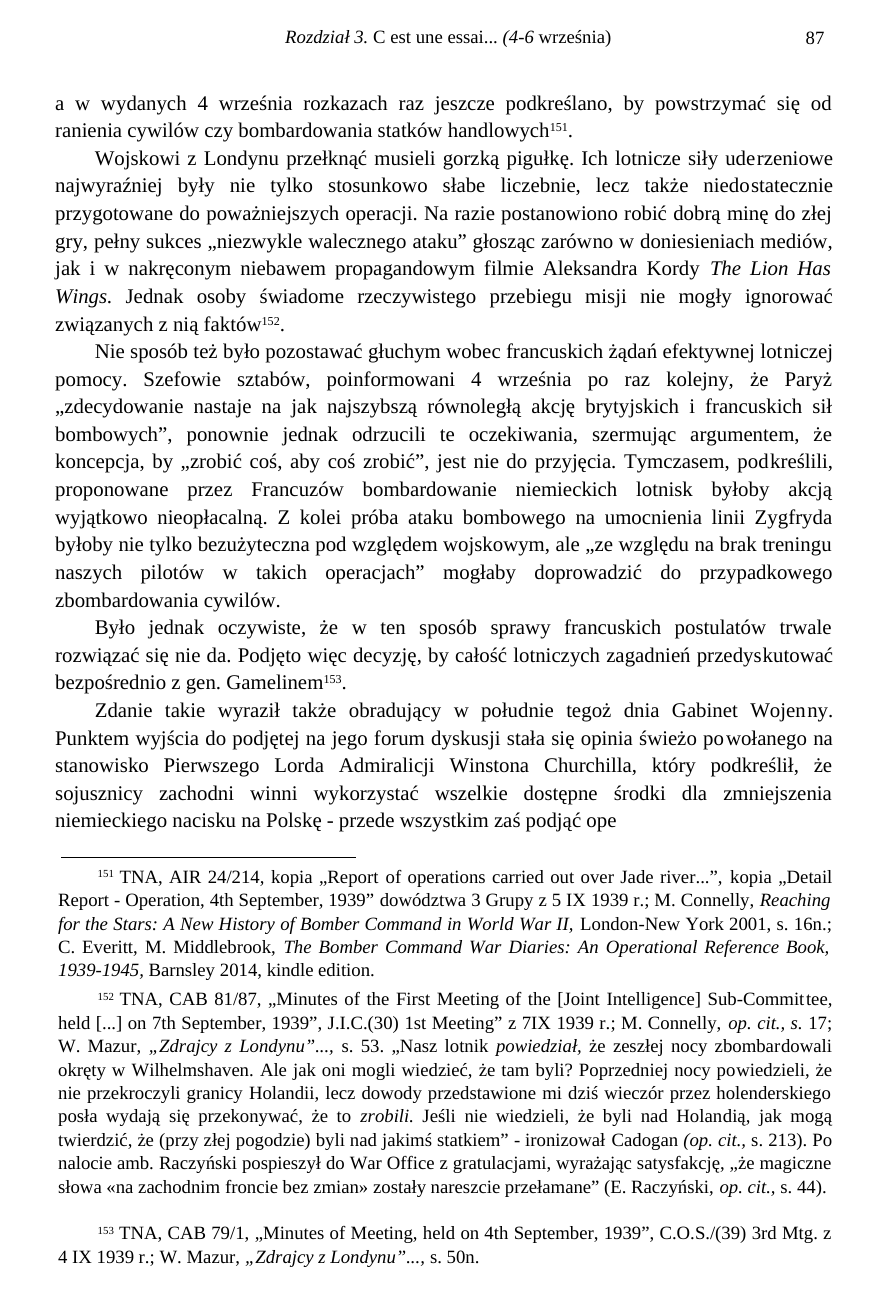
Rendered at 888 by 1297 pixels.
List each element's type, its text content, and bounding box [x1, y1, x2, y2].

text 87 [805, 27, 832, 49]
text Było jednak oczywiste, że w ten sposób sprawy francuskich postulatów trwale rozwiązać się nie da. Podjęto więc decyzję, by całość lotniczych zagadnień przedys­kutować bezpośrednio z gen. Gamelinem153. [55, 615, 833, 694]
text Rozdział 3. C est une essai... (4-6 września) [285, 26, 611, 47]
text a w wydanych 4 września rozkazach raz jeszcze podkreślano, by powstrzymać się od ranienia cywilów czy bombardowania statków handlowych151. [55, 91, 833, 142]
text Nie sposób też było pozostawać głuchym wobec francuskich żądań efektywnej lot­niczej pomocy. Szefowie sztabów, poinformowani 4 września po raz kolejny, że Paryż „zdecydowanie nastaje na jak najszybszą równoległą akcję brytyjskich i francuskich sił bombowych”, ponownie jednak odrzucili te oczekiwania, szermując argumentem, że koncepcja, by „zrobić coś, aby coś zrobić”, jest nie do przyjęcia. Tymczasem, pod­kreślili, proponowane przez Francuzów bombardowanie niemieckich lotnisk byłoby akcją wyjątkowo nieopłacalną. Z kolei próba ataku bombowego na umocnienia linii Zygfryda byłoby nie tylko bezużyteczna pod względem wojskowym, ale „ze względu na brak treningu naszych pilotów w takich operacjach” mogłaby doprowadzić do przypadkowego zbombardowania cywilów. [55, 339, 833, 612]
text Zdanie takie wyraził także obradujący w południe tegoż dnia Gabinet Wojen­ny. Punktem wyjścia do podjętej na jego forum dyskusji stała się opinia świeżo po­wołanego na stanowisko Pierwszego Lorda Admiralicji Winstona Churchilla, który podkreślił, że sojusznicy zachodni winni wykorzystać wszelkie dostępne środki dla zmniejszenia niemieckiego nacisku na Polskę - przede wszystkim zaś podjąć ope­ [55, 698, 833, 832]
text 152 TNA, CAB 81/87, „Minutes of the First Meeting of the [Joint Intelligence] Sub-Commit­tee, held [...] on 7th September, 1939”, J.I.C.(30) 1st Meeting” z 7IX 1939 r.; M. Connelly, op. cit., s. 17; W. Mazur, „Zdrajcy z Londynu”..., s. 53. „Nasz lotnik powiedział, że zeszłej nocy zbombar­dowali okręty w Wilhelmshaven. Ale jak oni mogli wiedzieć, że tam byli? Poprzedniej nocy po­wiedzieli, że nie przekroczyli granicy Holandii, lecz dowody przedstawione mi dziś wieczór przez holenderskiego posła wydają się przekonywać, że to zrobili. Jeśli nie wiedzieli, że byli nad Holan­dią, jak mogą twierdzić, że (przy złej pogodzie) byli nad jakimś statkiem” - ironizował Cadogan (op. cit., s. 213). Po nalocie amb. Raczyński pospieszył do War Office z gratulacjami, wyrażając satysfakcję, „że magiczne słowa «na zachodnim froncie bez zmian» zostały nareszcie przełamane” (E. Raczyński, op. cit., s. 44). [58, 988, 832, 1197]
text 153 TNA, CAB 79/1, „Minutes of Meeting, held on 4th September, 1939”, C.O.S./(39) 3rd Mtg. z 4 IX 1939 r.; W. Mazur, „Zdrajcy z Londynu”..., s. 50n. [58, 1222, 832, 1267]
text 151 TNA, AIR 24/214, kopia „Report of operations carried out over Jade river...”, kopia „De­tail Report - Operation, 4th September, 1939” dowództwa 3 Grupy z 5 IX 1939 r.; M. Connelly, Reaching for the Stars: A New History of Bomber Command in World War II, London-New York 2001, s. 16n.; C. Everitt, M. Middlebrook, The Bomber Command War Diaries: An Operational Reference Book, 1939-1945, Barnsley 2014, kindle edition. [58, 866, 832, 981]
text Wojskowi z Londynu przełknąć musieli gorzką pigułkę. Ich lotnicze siły ude­rzeniowe najwyraźniej były nie tylko stosunkowo słabe liczebnie, lecz także niedo­statecznie przygotowane do poważniejszych operacji. Na razie postanowiono robić dobrą minę do złej gry, pełny sukces „niezwykle walecznego ataku” głosząc zarów­no w doniesieniach mediów, jak i w nakręconym niebawem propagandowym filmie Aleksandra Kordy The Lion Has Wings. Jednak osoby świadome rzeczywistego prze­biegu misji nie mogły ignorować związanych z nią faktów152. [55, 146, 833, 336]
